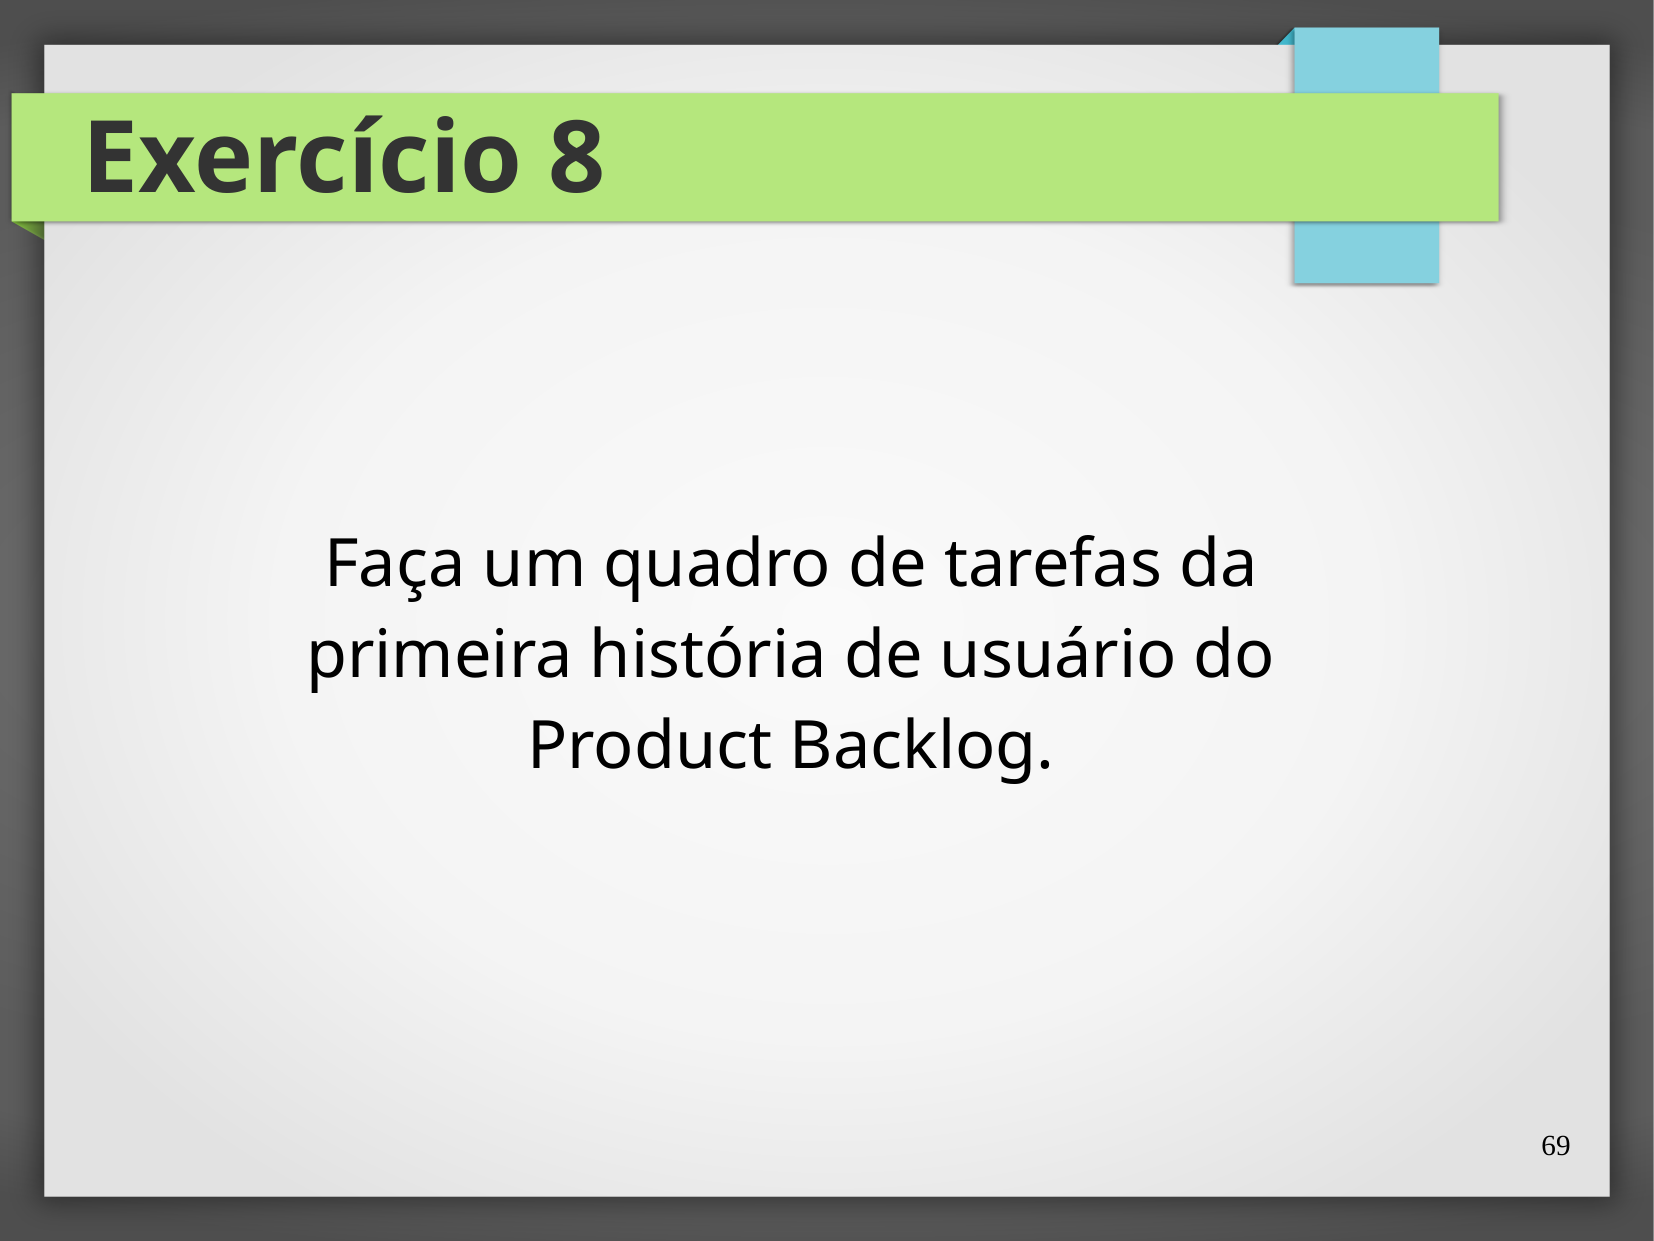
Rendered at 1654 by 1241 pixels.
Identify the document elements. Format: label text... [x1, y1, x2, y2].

title Exercício 8 [82, 94, 1264, 213]
subtitle Faça um quadro de tarefas da primeira história de usuário do Product Backlog. [200, 377, 1382, 926]
picture [0, 0, 1654, 1241]
